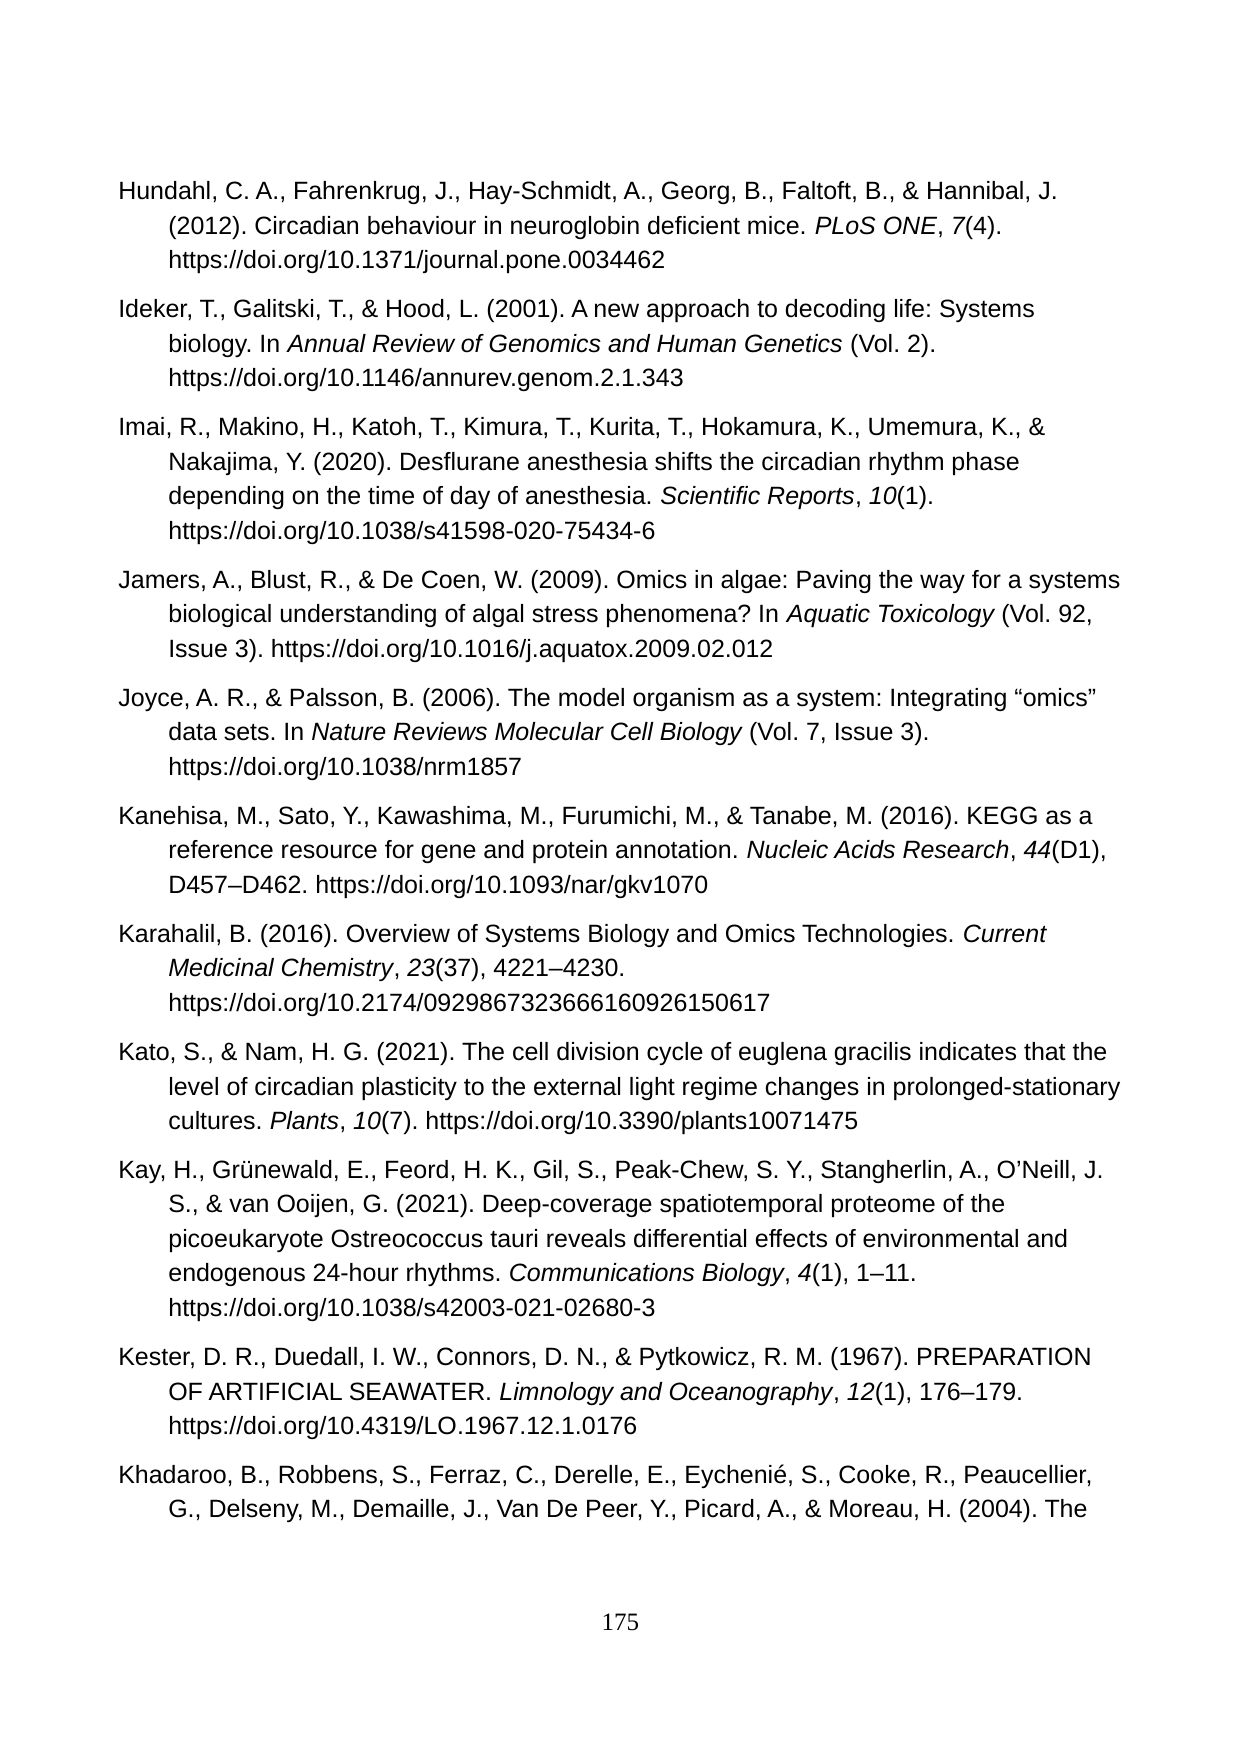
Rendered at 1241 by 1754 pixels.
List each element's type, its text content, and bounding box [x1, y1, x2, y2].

text Kay, H., Grünewald, E., Feord, H. K., Gil, S., Peak-Chew, S. Y., Stangherlin, A., O’Neill, J. S., & van Ooijen, G. (2021). Deep-coverage spatiotemporal proteome of the picoeukaryote Ostreococcus tauri reveals differential effects of environmental and endogenous 24-hour rhythms. Communications Biology, 4(1), 1–11. https://doi.org/10.1038/s42003-021-02680-3 [118, 1155, 1122, 1322]
text Jamers, A., Blust, R., & De Coen, W. (2009). Omics in algae: Paving the way for a systems biological understanding of algal stress phenomena? In Aquatic Toxicology (Vol. 92, Issue 3). https://doi.org/10.1016/j.aquatox.2009.02.012 [118, 565, 1122, 663]
text Khadaroo, B., Robbens, S., Ferraz, C., Derelle, E., Eychenié, S., Cooke, R., Peaucellier, G., Delseny, M., Demaille, J., Van De Peer, Y., Picard, A., & Moreau, H. (2004). The [118, 1460, 1122, 1523]
text Kanehisa, M., Sato, Y., Kawashima, M., Furumichi, M., & Tanabe, M. (2016). KEGG as a reference resource for gene and protein annotation. Nucleic Acids Research, 44(D1), D457–D462. https://doi.org/10.1093/nar/gkv1070 [118, 801, 1122, 899]
text Joyce, A. R., & Palsson, B. (2006). The model organism as a system: Integrating “omics” data sets. In Nature Reviews Molecular Cell Biology (Vol. 7, Issue 3). https://doi.org/10.1038/nrm1857 [118, 683, 1122, 781]
text Kester, D. R., Duedall, I. W., Connors, D. N., & Pytkowicz, R. M. (1967). PREPARATION OF ARTIFICIAL SEAWATER. Limnology and Oceanography, 12(1), 176–179. https://doi.org/10.4319/LO.1967.12.1.0176 [118, 1342, 1122, 1440]
text Imai, R., Makino, H., Katoh, T., Kimura, T., Kurita, T., Hokamura, K., Umemura, K., & Nakajima, Y. (2020). Desflurane anesthesia shifts the circadian rhythm phase depending on the time of day of anesthesia. Scientific Reports, 10(1). https://doi.org/10.1038/s41598-020-75434-6 [118, 412, 1122, 544]
text Karahalil, B. (2016). Overview of Systems Biology and Omics Technologies. Current Medicinal Chemistry, 23(37), 4221–4230. https://doi.org/10.2174/0929867323666160926150617 [118, 919, 1122, 1017]
text Hundahl, C. A., Fahrenkrug, J., Hay-Schmidt, A., Georg, B., Faltoft, B., & Hannibal, J. (2012). Circadian behaviour in neuroglobin deficient mice. PLoS ONE, 7(4). https://doi.org/10.1371/journal.pone.0034462 [118, 176, 1122, 274]
text Ideker, T., Galitski, T., & Hood, L. (2001). A new approach to decoding life: Systems biology. In Annual Review of Genomics and Human Genetics (Vol. 2). https://doi.org/10.1146/annurev.genom.2.1.343 [118, 294, 1122, 392]
text Kato, S., & Nam, H. G. (2021). The cell division cycle of euglena gracilis indicates that the level of circadian plasticity to the external light regime changes in prolonged‐stationary cultures. Plants, 10(7). https://doi.org/10.3390/plants10071475 [118, 1037, 1122, 1135]
